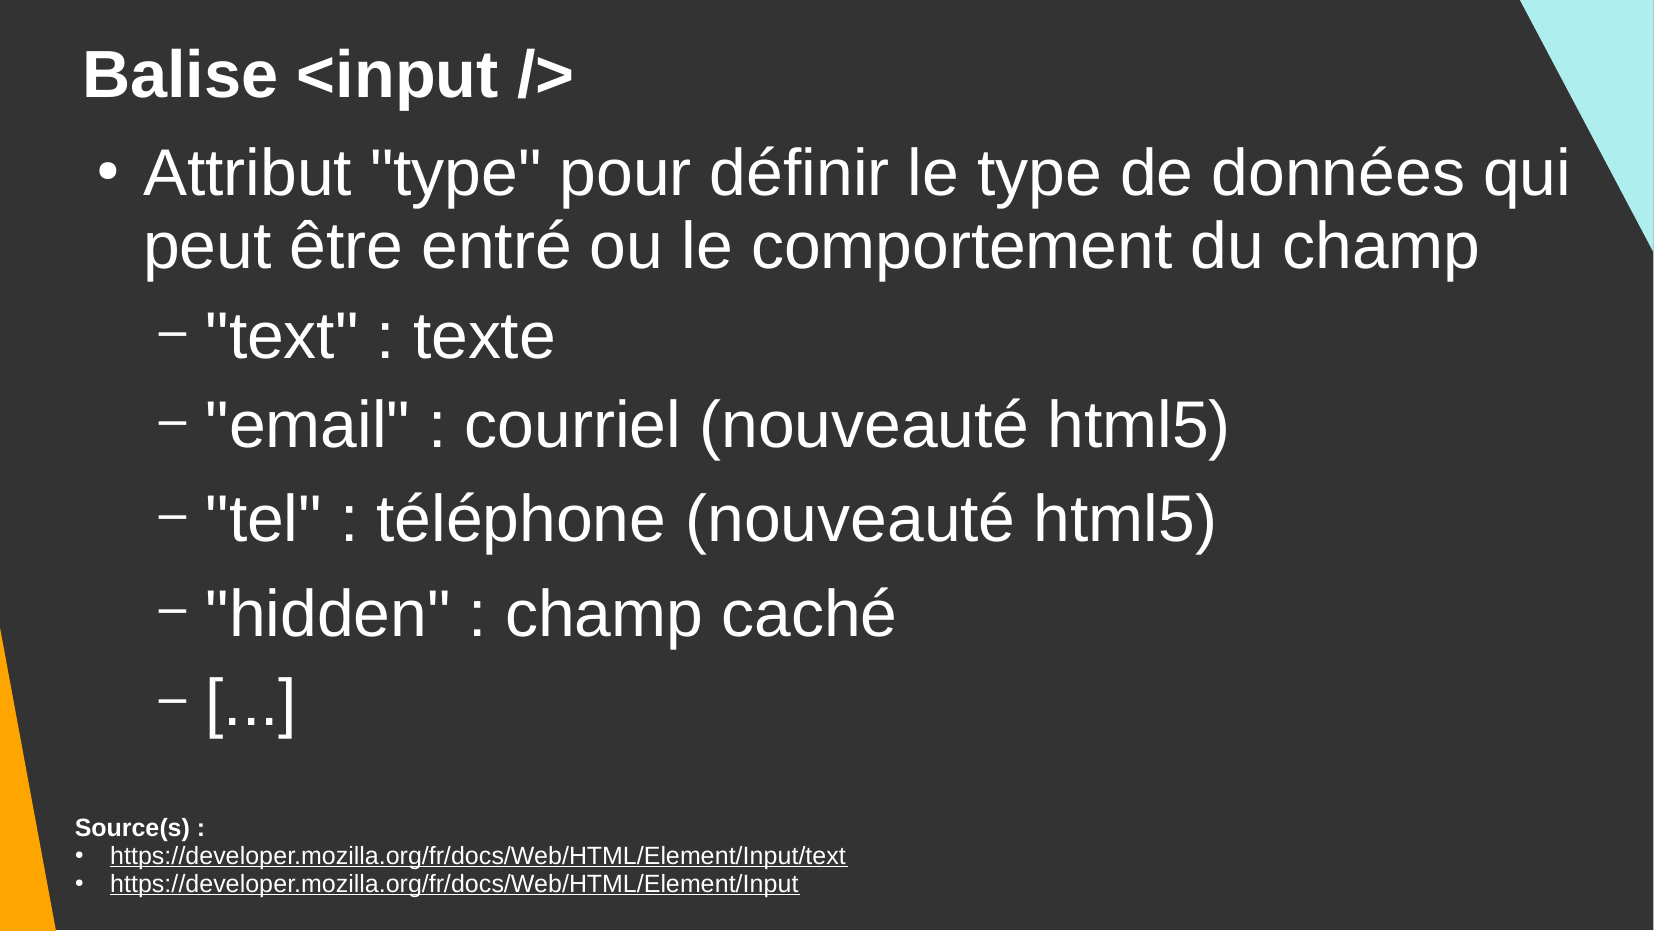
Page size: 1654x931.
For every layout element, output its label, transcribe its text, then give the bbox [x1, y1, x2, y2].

text_box [0, 627, 56, 931]
list Attribut "type" pour définir le type de données qui peut être entré ou le comportement du champ "text" : texte "email" : courriel (nouveauté html5) "tel" : téléphone (nouveauté html5) "hidden" : champ caché [...] [80, 135, 1605, 792]
text_box Source(s) : https://developer.mozilla.org/fr/docs/Web/HTML/Element/Input/text https://developer.mozilla.org/fr/docs/Web/HTML/Element/Input [60, 806, 1546, 931]
text_box [1519, 0, 1654, 254]
title Balise <input /> [82, 37, 1571, 114]
